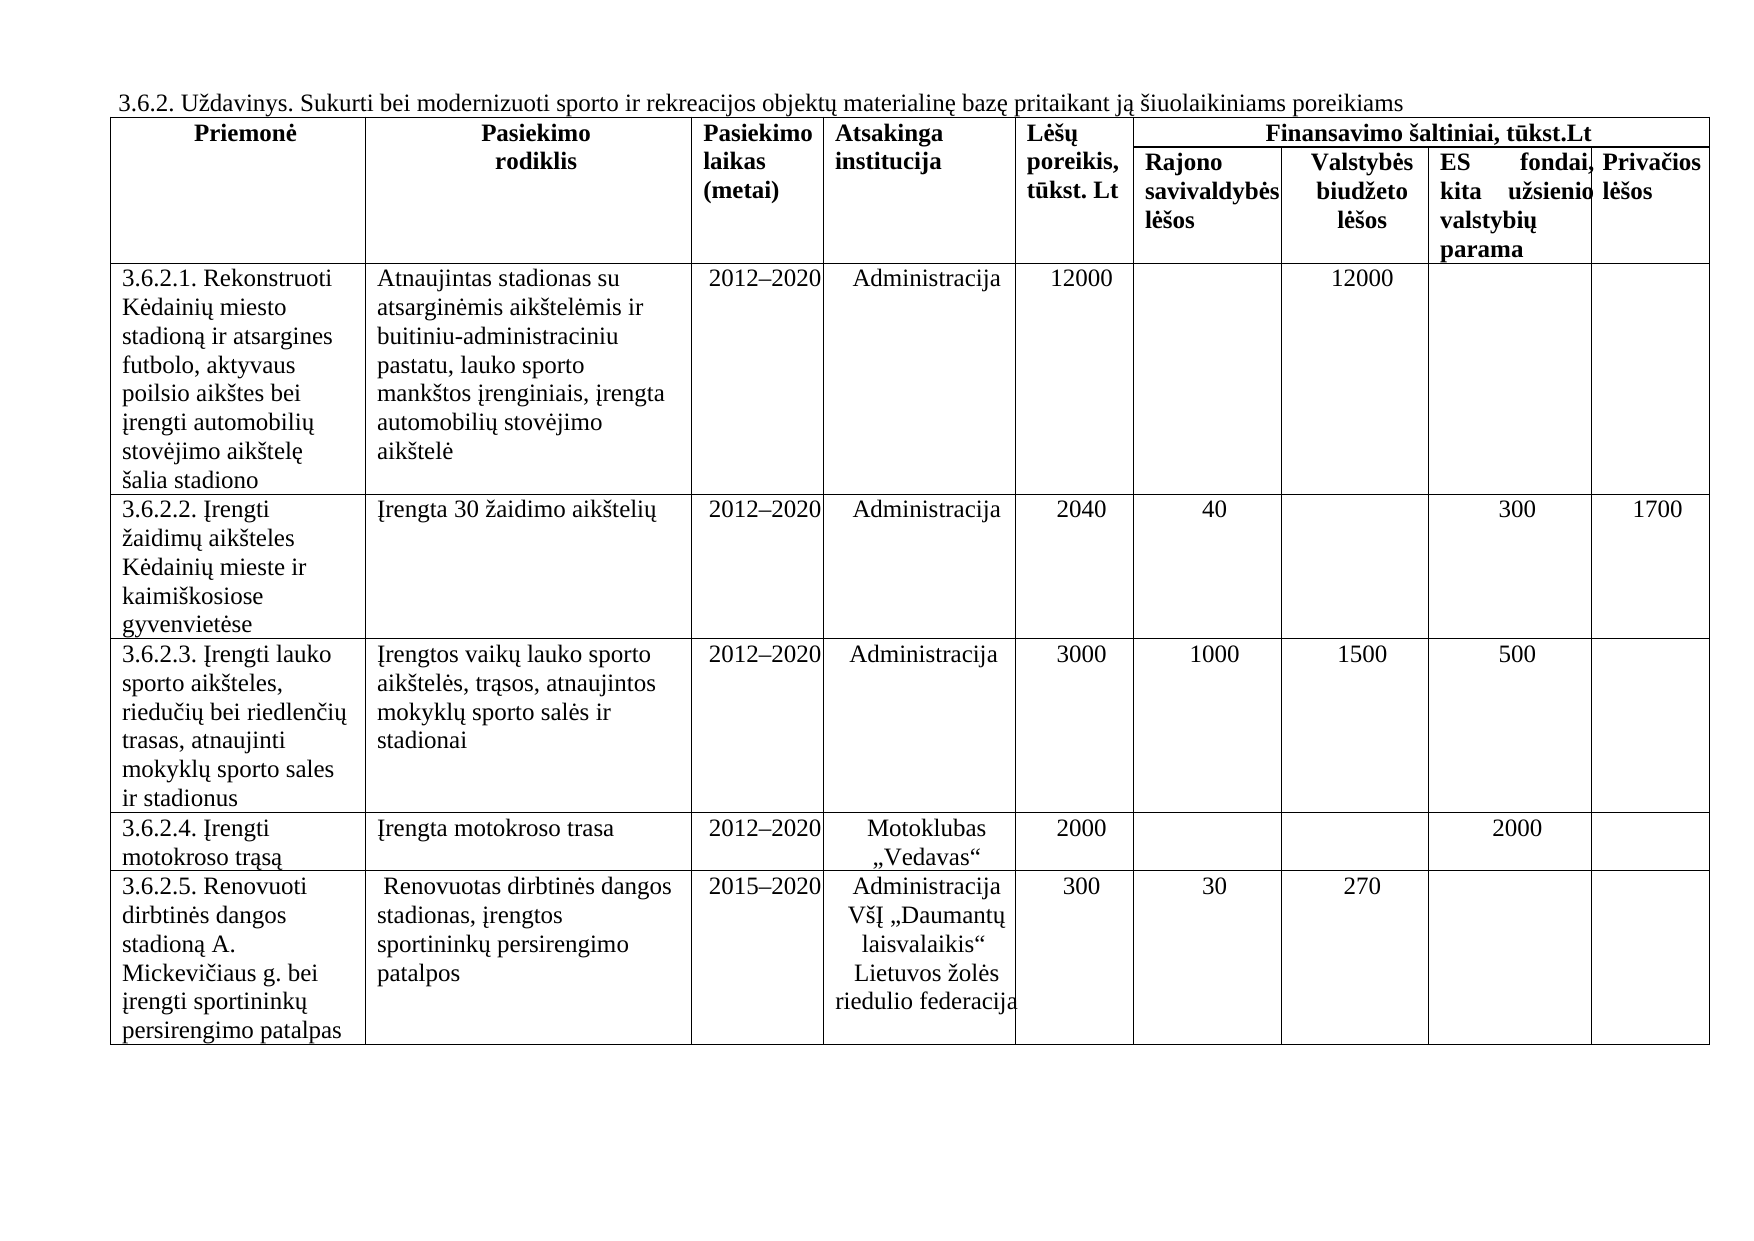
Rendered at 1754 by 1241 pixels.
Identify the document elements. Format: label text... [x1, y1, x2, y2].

table_cell 1700 [1592, 495, 1709, 638]
table_cell [1134, 264, 1281, 493]
table_cell 3000 [1016, 639, 1133, 812]
table_cell 3.6.2.1. Rekonstruoti Kėdainių miesto stadioną ir atsargines futbolo, aktyvaus poilsio aikštes bei įrengti automobilių stovėjimo aikštelę šalia stadiono [111, 264, 365, 493]
table_cell 500 [1429, 639, 1591, 812]
table_cell [1282, 813, 1428, 870]
table_cell [1592, 639, 1709, 812]
table_cell Privačios lėšos [1592, 148, 1709, 262]
table_cell Motoklubas „Vedavas“ [824, 813, 1015, 870]
table_cell 2012–2020 [692, 264, 823, 493]
text 3.6.2. Uždavinys. Sukurti bei modernizuoti sporto ir rekreacijos objektų materialinę bazę pritaikant ją šiuolaikiniams poreikiams [118, 88, 1636, 117]
table_cell Administracija VšĮ „Daumantų laisvalaikis“ Lietuvos žolės riedulio federacija [824, 871, 1015, 1044]
table_cell [1592, 264, 1709, 493]
table_cell Administracija [824, 264, 1015, 493]
table_cell Administracija [824, 639, 1015, 812]
table_cell [1429, 264, 1591, 493]
table_cell [1592, 871, 1709, 1044]
table_cell [1134, 813, 1281, 870]
table_cell ES fondai, kita užsienio valstybių parama [1429, 148, 1591, 262]
table_cell 1500 [1282, 639, 1428, 812]
table_cell 270 [1282, 871, 1428, 1044]
table_cell 2000 [1016, 813, 1133, 870]
table_cell 300 [1429, 495, 1591, 638]
table_cell Administracija [824, 495, 1015, 638]
table_cell 40 [1134, 495, 1281, 638]
table_header Pasiekimo rodiklis [366, 118, 691, 262]
table_cell 2012–2020 [692, 813, 823, 870]
table_cell 2000 [1429, 813, 1591, 870]
table_cell 300 [1016, 871, 1133, 1044]
table_header Priemonė [111, 118, 365, 262]
table_cell [1429, 871, 1591, 1044]
table_cell 12000 [1282, 264, 1428, 493]
table_cell 1000 [1134, 639, 1281, 812]
table_cell 3.6.2.3. Įrengti lauko sporto aikšteles, riedučių bei riedlenčių trasas, atnaujinti mokyklų sporto sales ir stadionus [111, 639, 365, 812]
table_cell Įrengta 30 žaidimo aikštelių [366, 495, 691, 638]
table_cell Atnaujintas stadionas su atsarginėmis aikštelėmis ir buitiniu-administraciniu pastatu, lauko sporto mankštos įrenginiais, įrengta automobilių stovėjimo aikštelė [366, 264, 691, 493]
table_cell 3.6.2.4. Įrengti motokroso trąsą [111, 813, 365, 870]
table_cell Įrengtos vaikų lauko sporto aikštelės, trąsos, atnaujintos mokyklų sporto salės ir stadionai [366, 639, 691, 812]
table_cell Valstybės biudžeto lėšos [1282, 148, 1428, 262]
table_header Finansavimo šaltiniai, tūkst.Lt [1134, 118, 1709, 146]
table_header Pasiekimo laikas (metai) [692, 118, 823, 262]
table_cell 12000 [1016, 264, 1133, 493]
table_cell 3.6.2.2. Įrengti žaidimų aikšteles Kėdainių mieste ir kaimiškosiose gyvenvietėse [111, 495, 365, 638]
table_cell [1282, 495, 1428, 638]
table_cell 2040 [1016, 495, 1133, 638]
table_header Lėšų poreikis, tūkst. Lt [1016, 118, 1133, 262]
table_header Atsakinga institucija [824, 118, 1015, 262]
table_cell [1592, 813, 1709, 870]
table_cell 2012–2020 [692, 639, 823, 812]
table_cell Rajono savivaldybės lėšos [1134, 148, 1281, 262]
table_cell 2012–2020 [692, 495, 823, 638]
table_cell 3.6.2.5. Renovuoti dirbtinės dangos stadioną A. Mickevičiaus g. bei įrengti sportininkų persirengimo patalpas [111, 871, 365, 1044]
table_cell 2015–2020 [692, 871, 823, 1044]
table_cell 30 [1134, 871, 1281, 1044]
table_cell Renovuotas dirbtinės dangos stadionas, įrengtos sportininkų persirengimo patalpos [366, 871, 691, 1044]
table_cell Įrengta motokroso trasa [366, 813, 691, 870]
